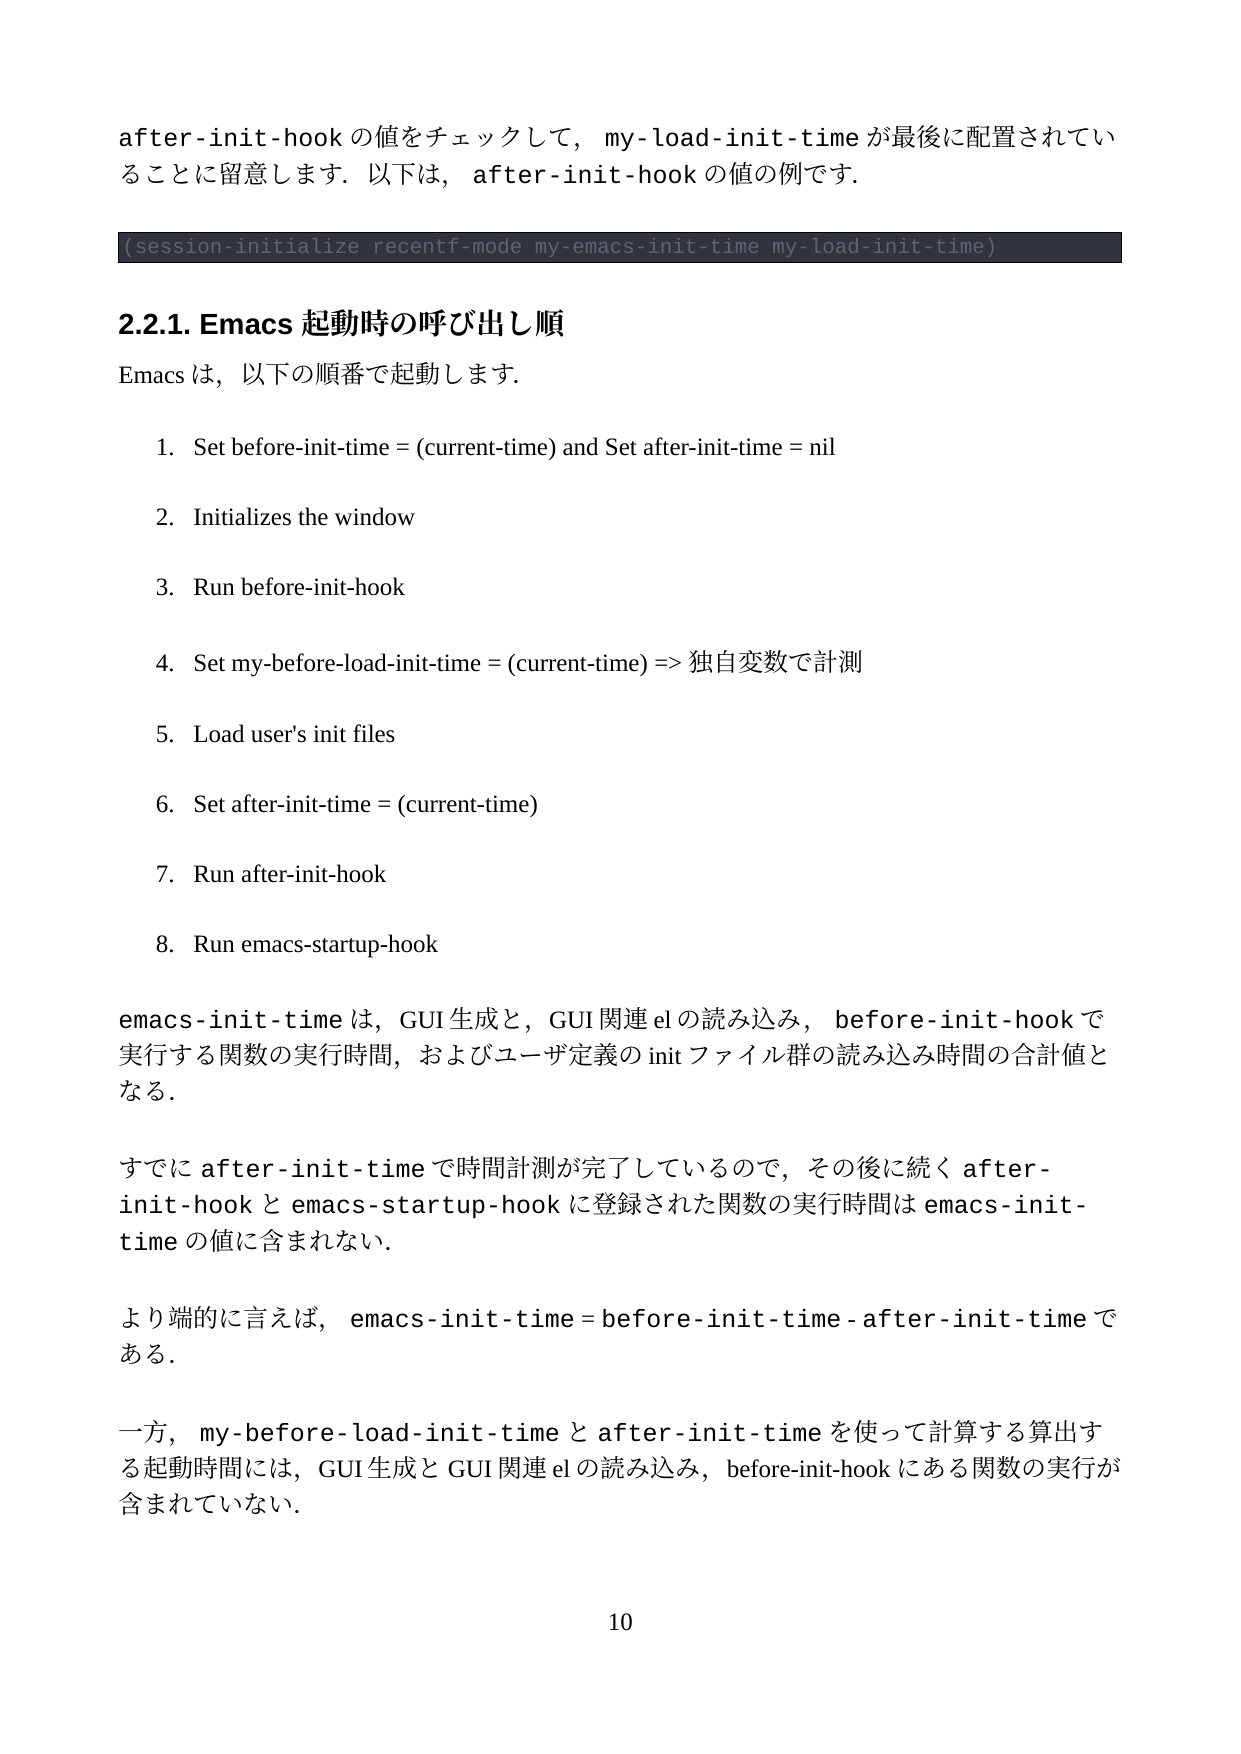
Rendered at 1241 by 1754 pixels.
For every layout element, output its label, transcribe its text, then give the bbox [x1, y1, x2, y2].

text emacs-init-time は，GUI生成と，GUI関連elの読み込み， before-init-hook で実行する関数の実行時間，およびユーザ定義のinitファイル群の読み込み時間の合計値となる． [118, 999, 1122, 1136]
list Set before-init-time = (current-time) and Set after-init-time = nil [156, 432, 1122, 490]
text (session-initialize recentf-mode my-emacs-init-time my-load-init-time) [119, 233, 1121, 262]
list Run emacs-startup-hook [156, 929, 1122, 987]
list Run before-init-hook [156, 572, 1122, 630]
subtitle Emacs 起動時の呼び出し順 [118, 301, 1122, 343]
text 一方， my-before-load-init-time と after-init-time を使って計算する算出する起動時間には，GUI生成とGUI関連elの読み込み，before-init-hook にある関数の実行が含まれていない． [118, 1412, 1122, 1549]
text after-init-hook の値をチェックして， my-load-init-time が最後に配置されていることに留意します．以下は， after-init-hook の値の例です． [118, 118, 1122, 219]
text より端的に言えば， emacs-init-time = before-init-time - after-init-time である． [118, 1299, 1122, 1400]
list Initializes the window [156, 502, 1122, 560]
list Set my-before-load-init-time = (current-time) => 独自変数で計測 [156, 642, 1122, 707]
list Set after-init-time = (current-time) [156, 789, 1122, 847]
text Emacsは，以下の順番で起動します． [118, 355, 1122, 420]
list Run after-init-hook [156, 859, 1122, 917]
list Load user's init files [156, 719, 1122, 777]
text すでに after-init-time で時間計測が完了しているので，その後に続く after-init-hook と emacs-startup-hook に登録された関数の実行時間は emacs-init-time の値に含まれない． [118, 1149, 1122, 1286]
